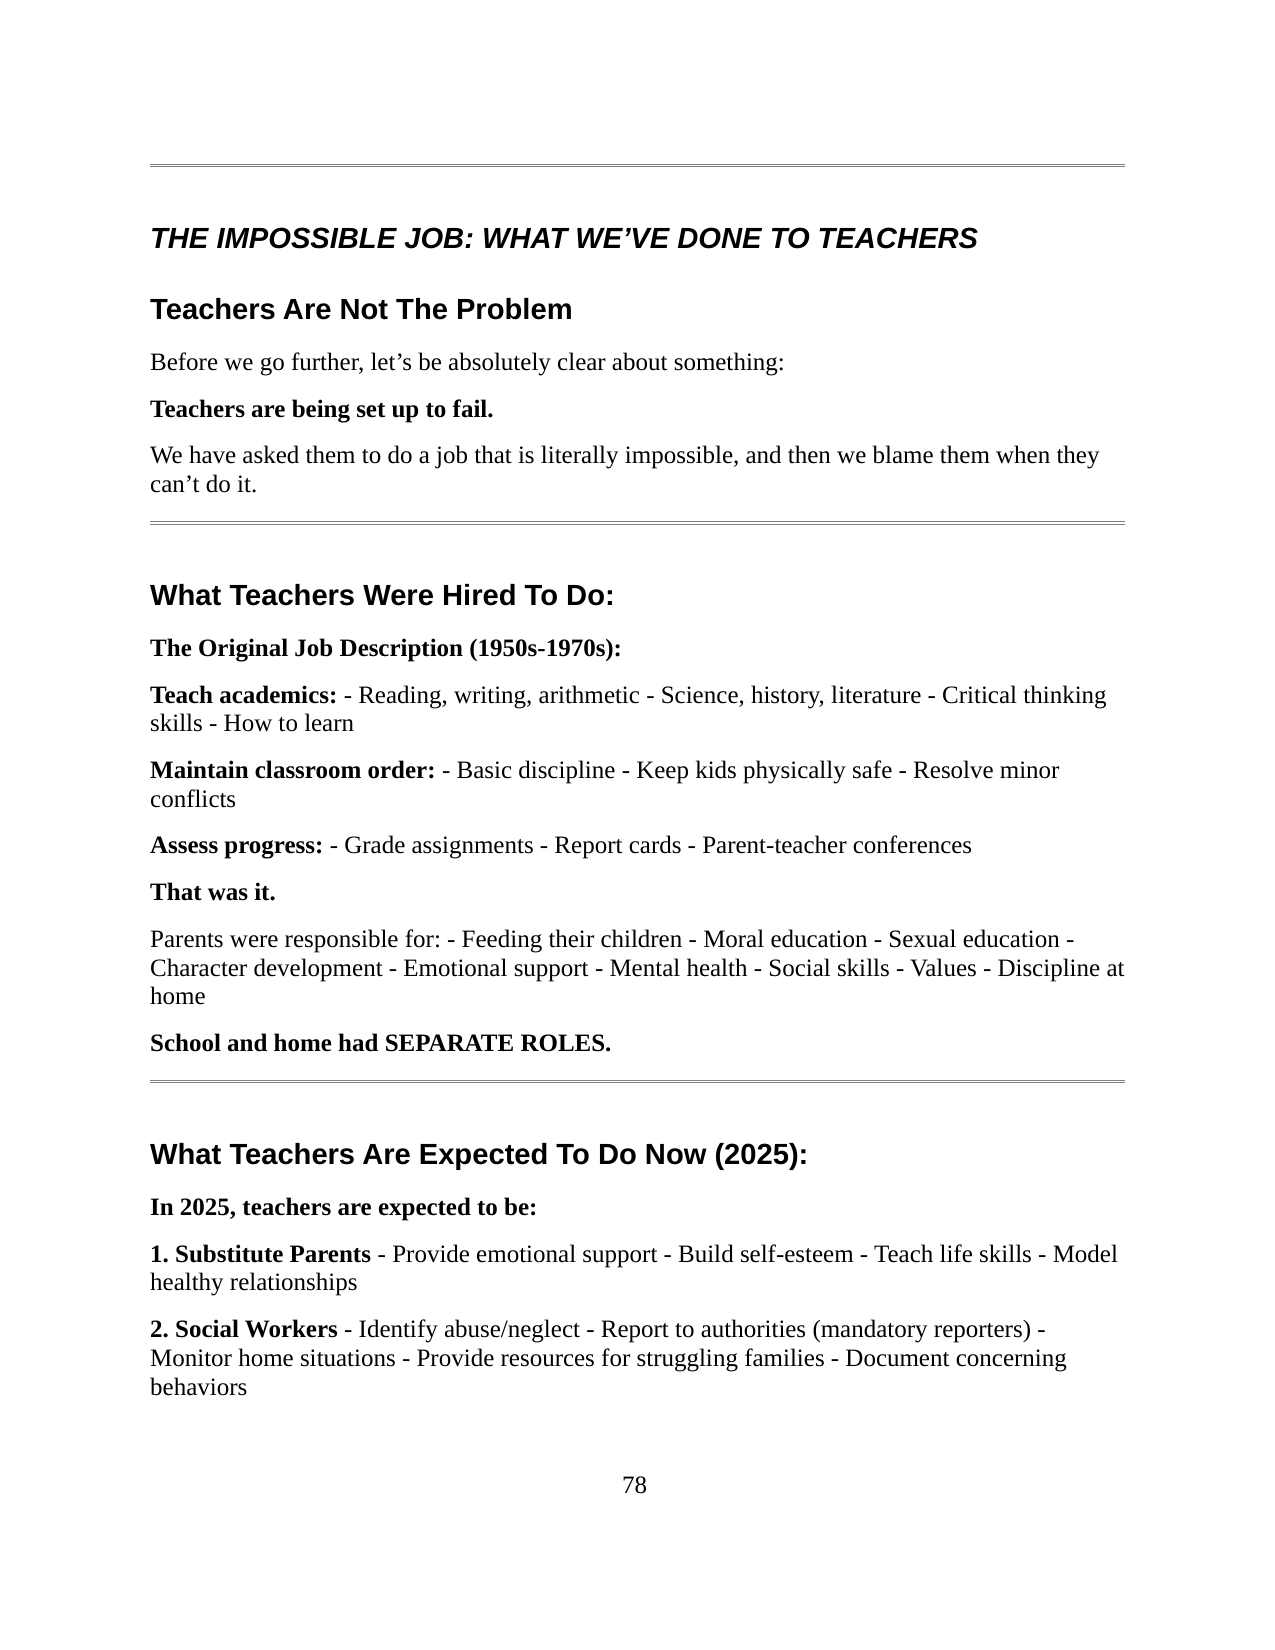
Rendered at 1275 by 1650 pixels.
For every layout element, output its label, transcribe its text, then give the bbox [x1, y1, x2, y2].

text We have asked them to do a job that is literally impossible, and then we blame them when they can’t do it. [150, 441, 1125, 498]
text School and home had SEPARATE ROLES. [150, 1028, 1125, 1057]
text 1. Substitute Parents - Provide emotional support - Build self-esteem - Teach life skills - Model healthy relationships [150, 1239, 1125, 1296]
text The Original Job Description (1950s-1970s): [150, 633, 1125, 662]
text Parents were responsible for: - Feeding their children - Moral education - Sexual education - Character development - Emotional support - Mental health - Social skills - Values - Discipline at home [150, 924, 1125, 1010]
text 2. Social Workers - Identify abuse/neglect - Report to authorities (mandatory reporters) - Monitor home situations - Provide resources for struggling families - Document concerning behaviors [150, 1314, 1125, 1400]
subtitle What Teachers Are Expected To Do Now (2025): [150, 1137, 1125, 1171]
text Maintain classroom order: - Basic discipline - Keep kids physically safe - Resolve minor conflicts [150, 755, 1125, 813]
text Teach academics: - Reading, writing, arithmetic - Science, history, literature - Critical thinking skills - How to learn [150, 680, 1125, 737]
subtitle What Teachers Were Hired To Do: [150, 578, 1125, 612]
text Teachers are being set up to fail. [150, 394, 1125, 423]
subtitle Teachers Are Not The Problem [150, 292, 1125, 326]
text Assess progress: - Grade assignments - Report cards - Parent-teacher conferences [150, 831, 1125, 859]
text In 2025, teachers are expected to be: [150, 1192, 1125, 1221]
subtitle THE IMPOSSIBLE JOB: WHAT WE’VE DONE TO TEACHERS [150, 221, 1125, 255]
text Before we go further, let’s be absolutely clear about something: [150, 347, 1125, 376]
text That was it. [150, 877, 1125, 906]
